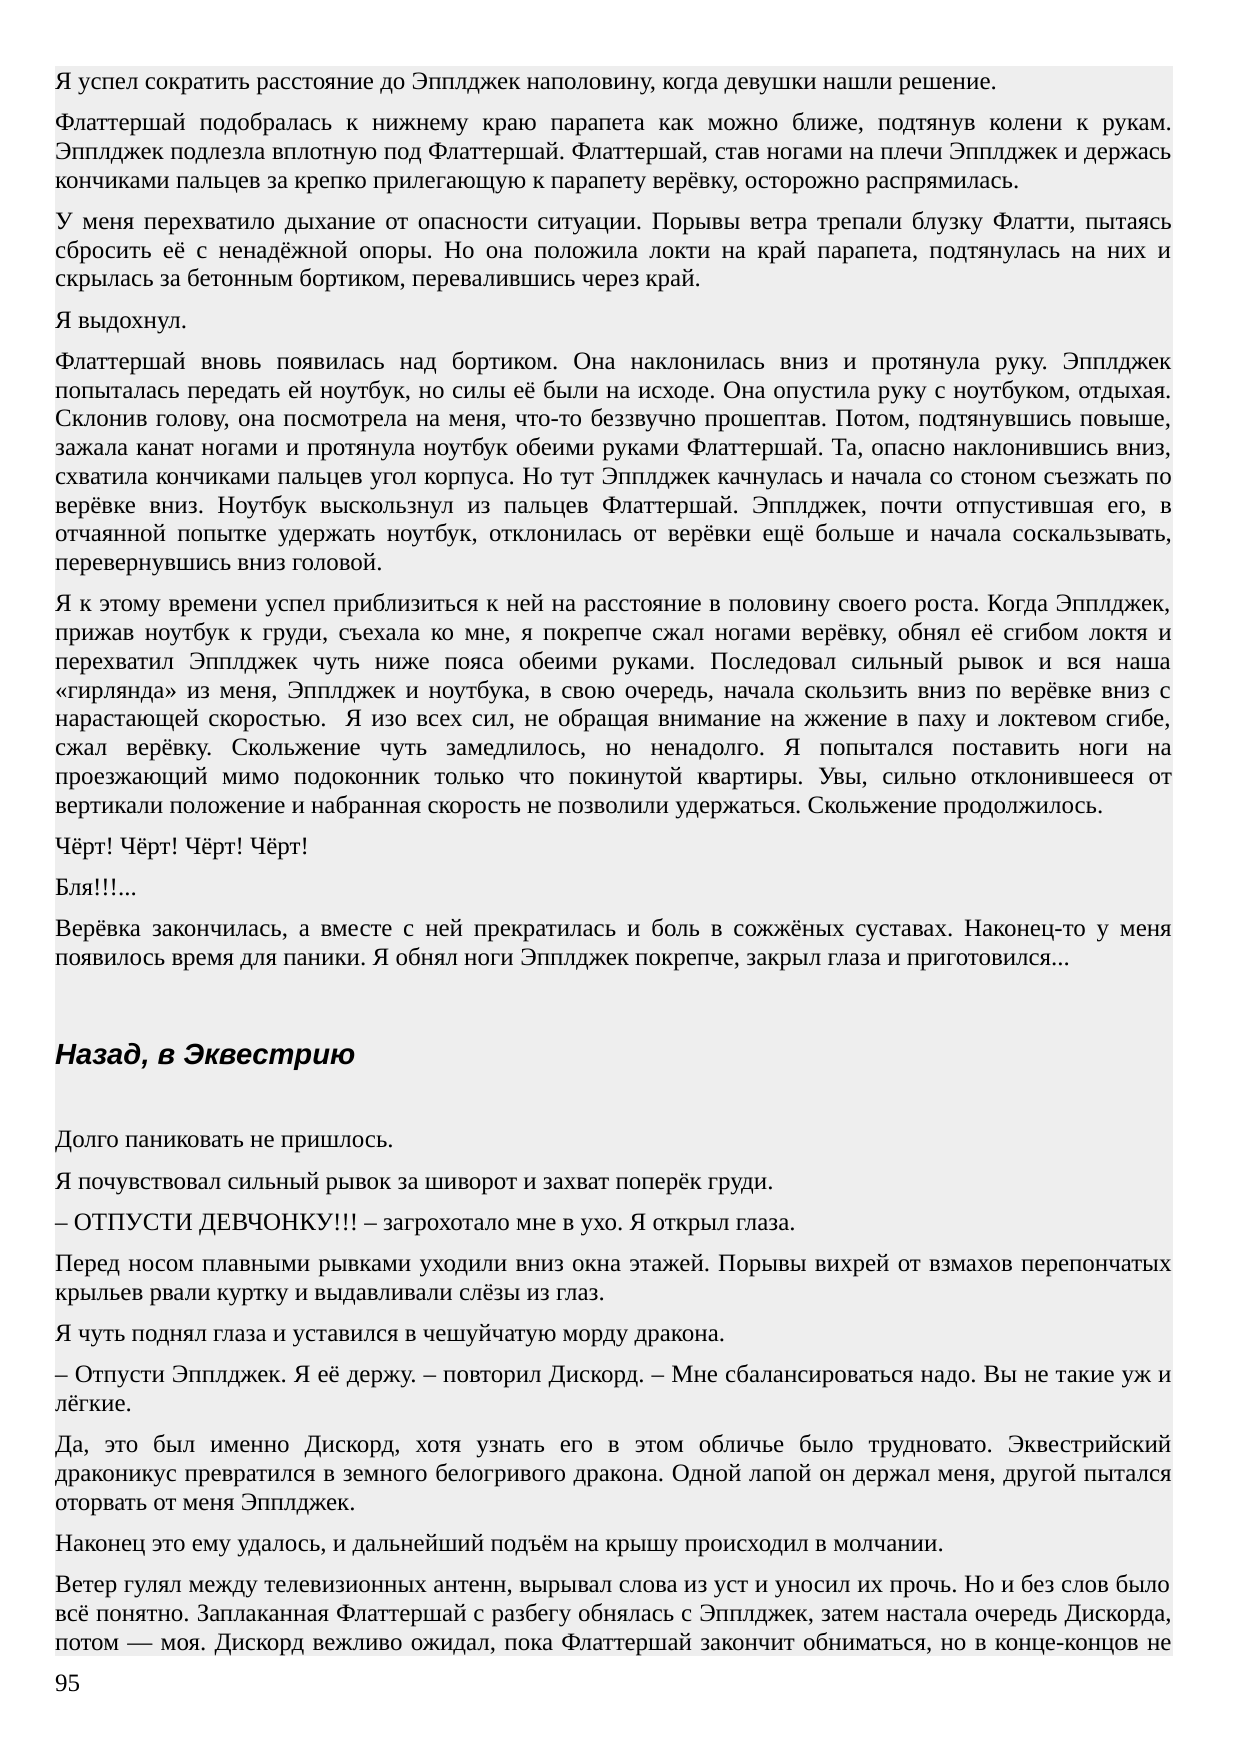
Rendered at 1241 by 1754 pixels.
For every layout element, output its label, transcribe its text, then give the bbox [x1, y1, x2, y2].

text Я к этому времени успел приблизиться к ней на расстояние в половину своего роста. Когда Эпплджек, прижав ноутбук к груди, съехала ко мне, я покрепче сжал ногами верёвку, обнял её сгибом локтя и перехватил Эпплджек чуть ниже пояса обеими руками. Последовал сильный рывок и вся наша «гирлянда» из меня, Эпплджек и ноутбука, в свою очередь, начала скользить вниз по верёвке вниз с нарастающей скоростью. Я изо всех сил, не обращая внимание на жжение в паху и локтевом сгибе, сжал верёвку. Скольжение чуть замедлилось, но ненадолго. Я попытался поставить ноги на проезжающий мимо подоконник только что покинутой квартиры. Увы, сильно отклонившееся от вертикали положение и набранная скорость не позволили удержаться. Скольжение продолжилось. [55, 588, 1173, 818]
text Долго паниковать не пришлось. [55, 1124, 1173, 1153]
text Бля!!!... [55, 872, 1173, 901]
text Я успел сократить расстояние до Эпплджек наполовину, когда девушки нашли решение. [55, 66, 1173, 95]
text Верёвка закончилась, а вместе с ней прекратилась и боль в сожжёных суставах. Наконец-то у меня появилось время для паники. Я обнял ноги Эпплджек покрепче, закрыл глаза и приготовился... [55, 913, 1173, 971]
text – Отпусти Эпплджек. Я её держу. – повторил Дискорд. – Мне сбалансироваться надо. Вы не такие уж и лёгкие. [55, 1359, 1173, 1417]
text Да, это был именно Дискорд, хотя узнать его в этом обличье было трудновато. Эквестрийский драконикус превратился в земного белогривого дракона. Одной лапой он держал меня, другой пытался оторвать от меня Эпплджек. [55, 1429, 1173, 1516]
text – ОТПУСТИ ДЕВЧОНКУ!!! – загрохотало мне в ухо. Я открыл глаза. [55, 1207, 1173, 1236]
text Наконец это ему удалось, и дальнейший подъём на крышу происходил в молчании. [55, 1528, 1173, 1557]
text Ветер гулял между телевизионных антенн, вырывал слова из уст и уносил их прочь. Но и без слов было всё понятно. Заплаканная Флаттершай с разбегу обнялась с Эпплджек, затем настала очередь Дискорда, потом — моя. Дискорд вежливо ожидал, пока Флаттершай закончит обниматься, но в конце-концов не [55, 1569, 1173, 1656]
text Перед носом плавными рывками уходили вниз окна этажей. Порывы вихрей от взмахов перепончатых крыльев рвали куртку и выдавливали слёзы из глаз. [55, 1248, 1173, 1306]
text Чёрт! Чёрт! Чёрт! Чёрт! [55, 831, 1173, 860]
text Я выдохнул. [55, 305, 1173, 333]
text Флаттершай подобралась к нижнему краю парапета как можно ближе, подтянув колени к рукам. Эпплджек подлезла вплотную под Флаттершай. Флаттершай, став ногами на плечи Эпплджек и держась кончиками пальцев за крепко прилегающую к парапету верёвку, осторожно распрямилась. [55, 107, 1173, 193]
text У меня перехватило дыхание от опасности ситуации. Порывы ветра трепали блузку Флатти, пытаясь сбросить её с ненадёжной опоры. Но она положила локти на край парапета, подтянулась на них и скрылась за бетонным бортиком, перевалившись через край. [55, 206, 1173, 292]
text Я почувствовал сильный рывок за шиворот и захват поперёк груди. [55, 1166, 1173, 1194]
text Флаттершай вновь появилась над бортиком. Она наклонилась вниз и протянула руку. Эпплджек попыталась передать ей ноутбук, но силы её были на исходе. Она опустила руку с ноутбуком, отдыхая. Склонив голову, она посмотрела на меня, что-то беззвучно прошептав. Потом, подтянувшись повыше, зажала канат ногами и протянула ноутбук обеими руками Флаттершай. Та, опасно наклонившись вниз, схватила кончиками пальцев угол корпуса. Но тут Эпплджек качнулась и начала со стоном съезжать по верёвке вниз. Ноутбук выскользнул из пальцев Флаттершай. Эпплджек, почти отпустившая его, в отчаянной попытке удержать ноутбук, отклонилась от верёвки ещё больше и начала соскальзывать, перевернувшись вниз головой. [55, 346, 1173, 576]
subtitle Назад, в Эквестрию [55, 1037, 1173, 1071]
text Я чуть поднял глаза и уставился в чешуйчатую морду дракона. [55, 1318, 1173, 1347]
